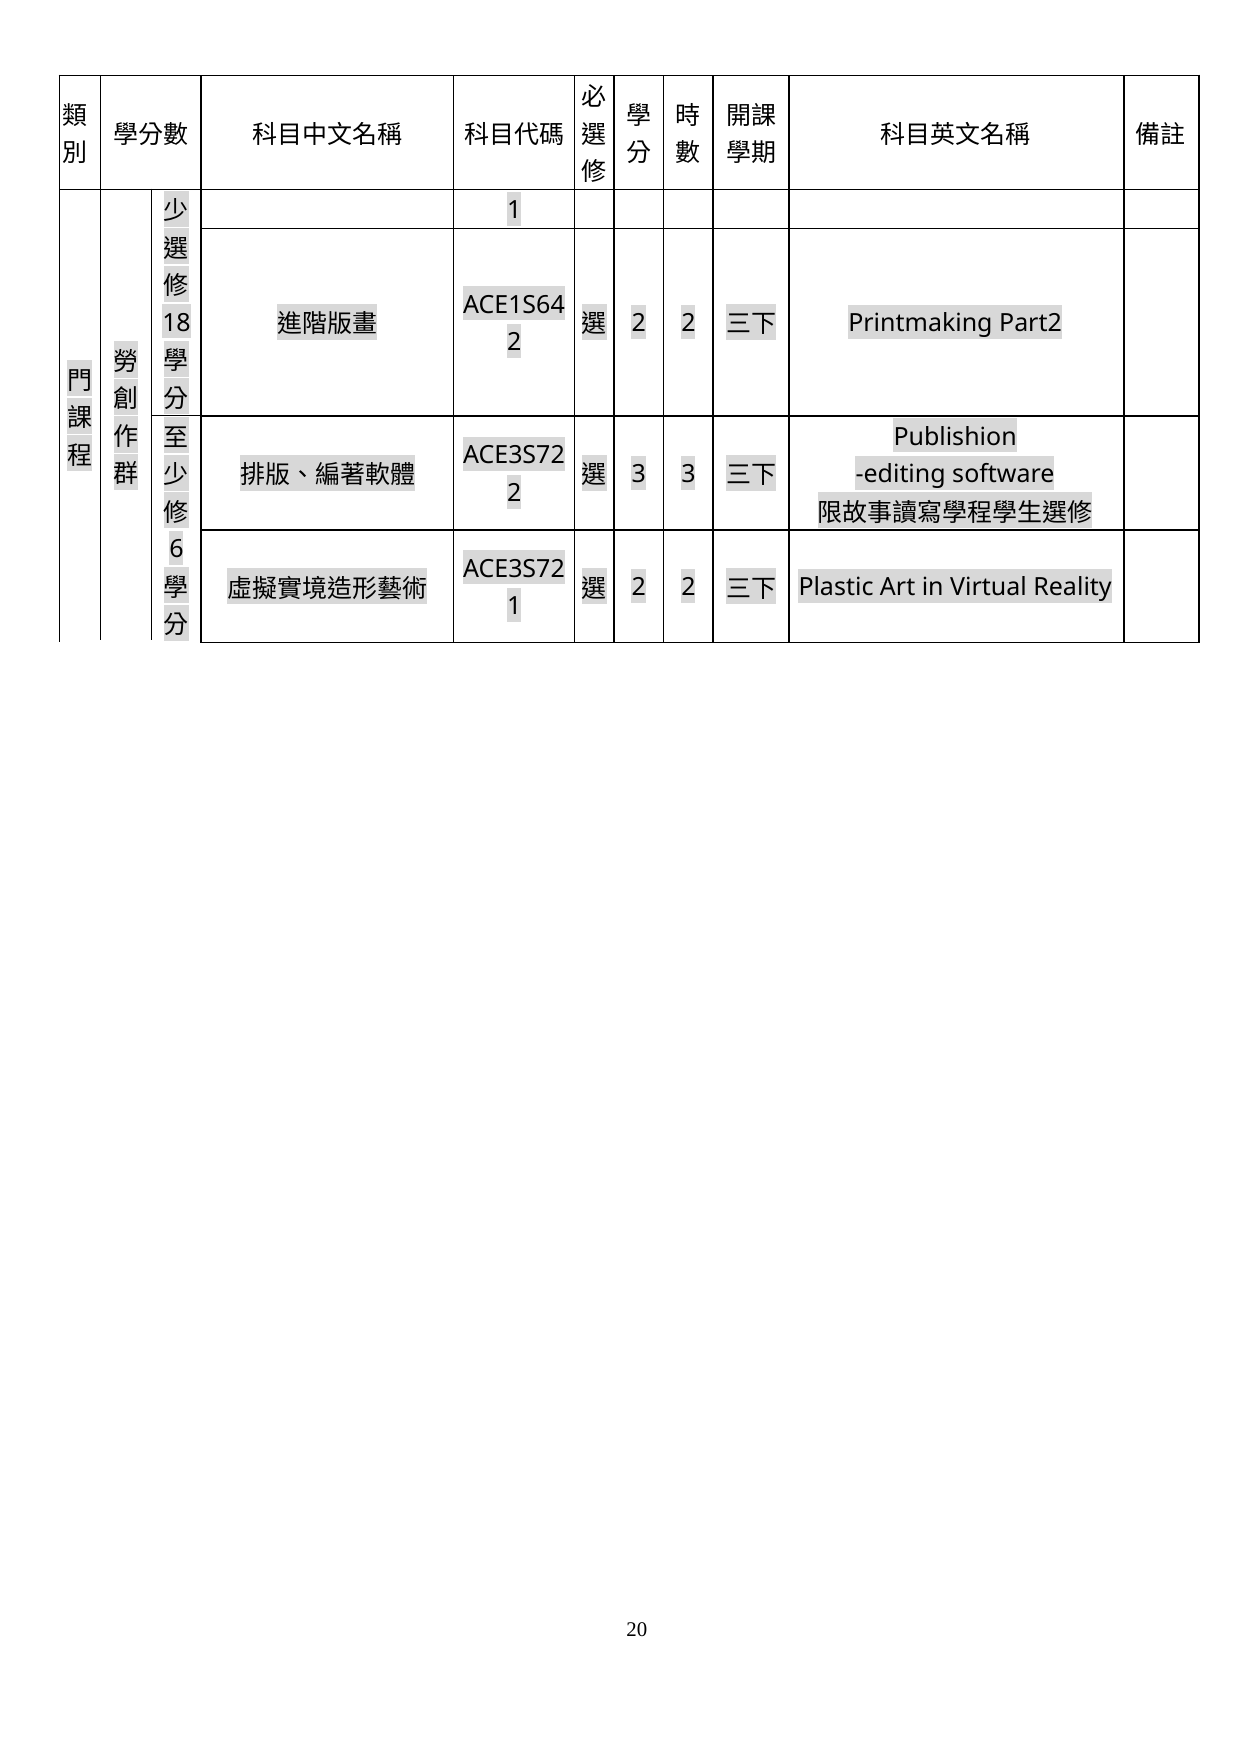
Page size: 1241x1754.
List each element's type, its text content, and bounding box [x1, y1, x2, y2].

table_cell 3 [664, 417, 712, 529]
table_cell 選 [575, 229, 613, 415]
table_cell [1125, 531, 1198, 642]
table_cell Printmaking Part2 [790, 229, 1123, 415]
table_cell 三下 [714, 417, 788, 529]
table_header 類別 [60, 76, 100, 188]
table_cell 三下 [714, 229, 788, 415]
table_cell 1 [454, 190, 574, 228]
table_header 學分 [615, 76, 663, 188]
table_cell [615, 190, 663, 228]
table_cell [202, 190, 453, 228]
table_cell 勞創作群 [100, 190, 151, 642]
table_header 備註 [1125, 76, 1198, 188]
table_cell [575, 190, 613, 228]
table_header 科目英文名稱 [790, 76, 1123, 188]
table_cell 3 [615, 417, 663, 529]
table_cell [1125, 417, 1198, 529]
table_cell 門課程 [60, 190, 100, 642]
table_header 科目中文名稱 [202, 76, 453, 188]
table_cell 2 [615, 531, 663, 642]
table_cell ACE3S721 [454, 531, 574, 642]
table_header 必選修 [575, 76, 613, 188]
table_cell 選 [575, 417, 613, 529]
table_cell 2 [615, 229, 663, 415]
table_cell Plastic Art in Virtual Reality [790, 531, 1123, 642]
table_header 開課學期 [714, 76, 788, 188]
table_cell Publishion -editing software 限故事讀寫學程學生選修 [790, 417, 1123, 529]
table_cell ACE3S722 [454, 417, 574, 529]
table_cell [664, 190, 712, 228]
table_cell 選 [575, 531, 613, 642]
table_cell 2 [664, 229, 712, 415]
table_header 學分數 [101, 76, 200, 188]
table_cell 少選修18學分 [152, 190, 200, 415]
table_cell 至少修 6 學分 [151, 416, 200, 642]
table_cell 2 [664, 531, 712, 642]
table_header 時數 [664, 76, 712, 188]
table_cell [1125, 190, 1198, 228]
table_cell [790, 190, 1123, 228]
table_header 科目代碼 [454, 76, 574, 188]
table_cell ACE1S642 [454, 229, 574, 415]
table_cell [714, 190, 788, 228]
table_cell 進階版畫 [202, 229, 453, 415]
table_cell 排版、編著軟體 [202, 417, 453, 529]
table_cell 虛擬實境造形藝術 [202, 531, 453, 642]
table_cell [1125, 229, 1198, 415]
table_cell 三下 [714, 531, 788, 642]
